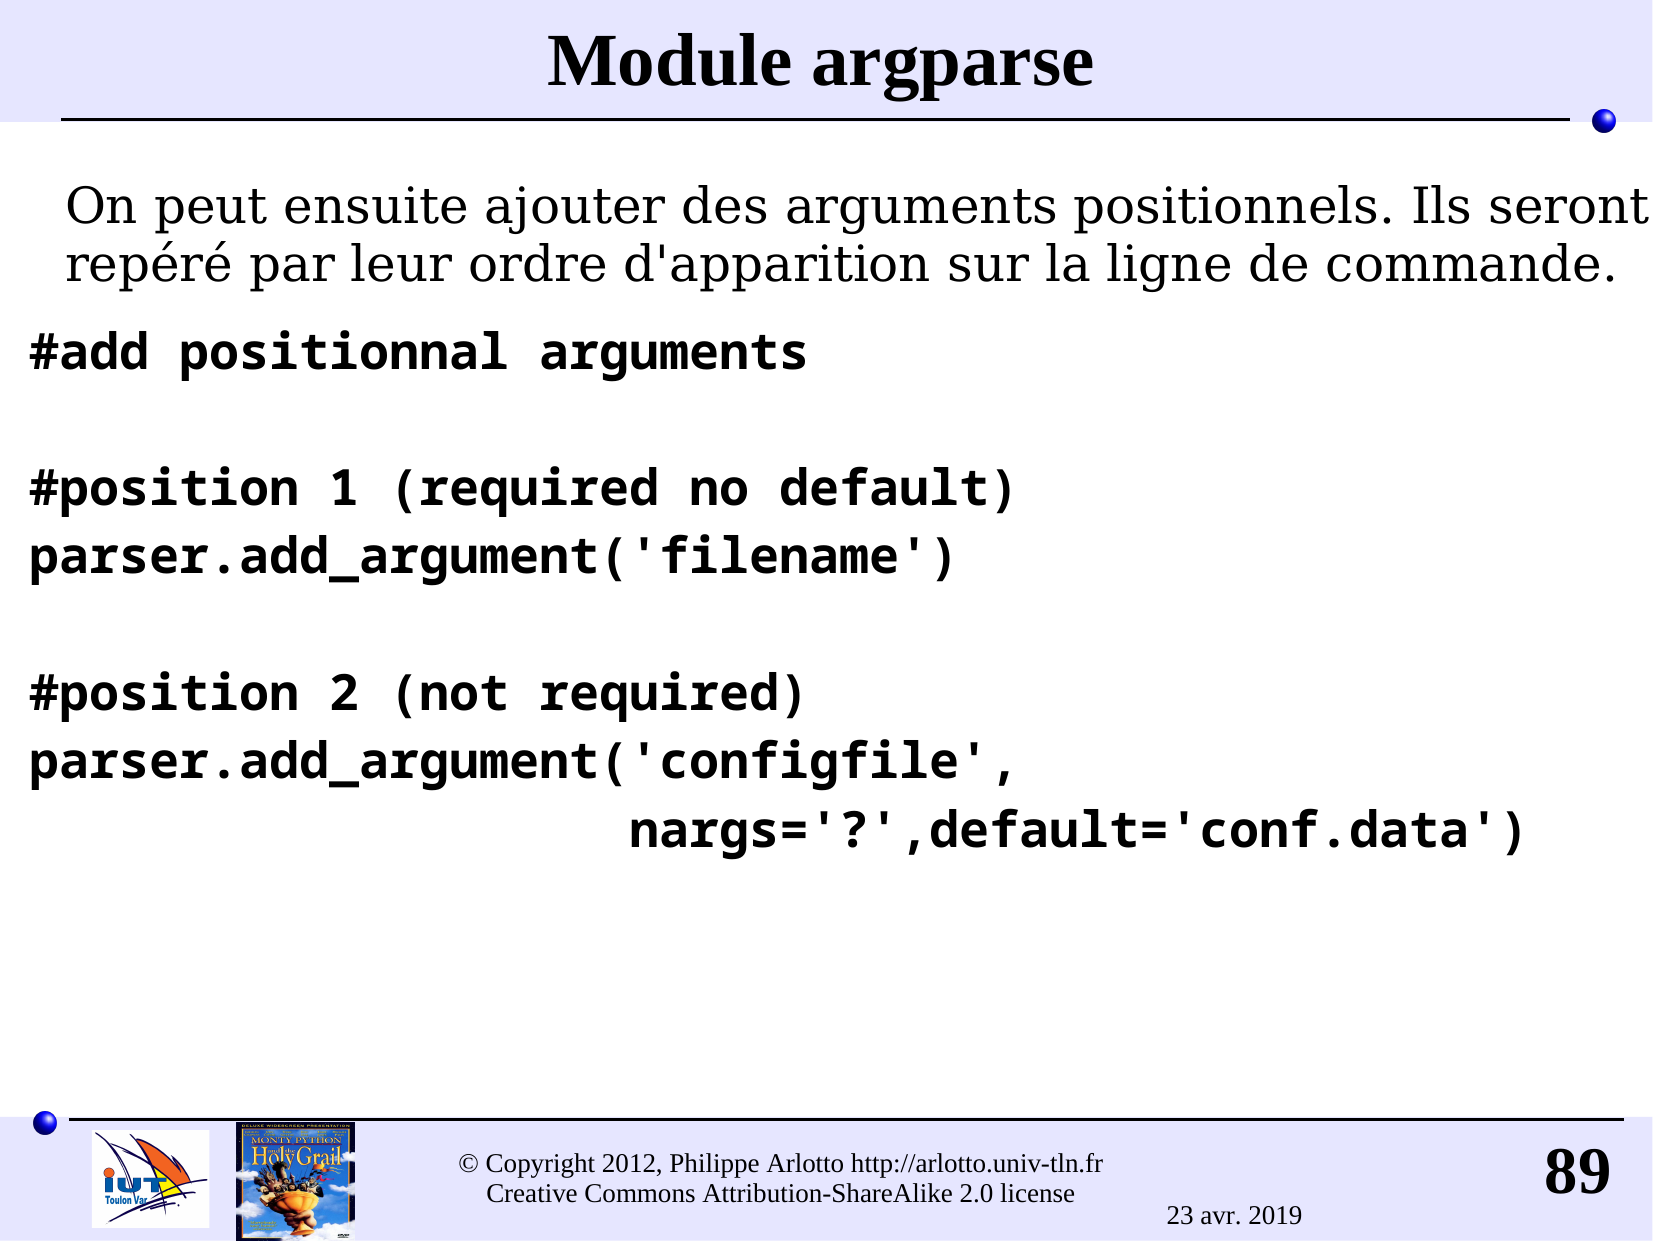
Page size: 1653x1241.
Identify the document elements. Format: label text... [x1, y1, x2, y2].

text_box On peut ensuite ajouter des arguments positionnels. Ils seront repéré par leur ordre d'apparition sur la ligne de commande. [64, 177, 1652, 294]
title Module argparse [95, 14, 1585, 107]
text_box #add positionnal arguments #position 1 (required no default) parser.add_argument('filename') #position 2 (not required) parser.add_argument('configfile', nargs='?',default='conf.data') [29, 315, 1565, 851]
picture [236, 1122, 355, 1241]
